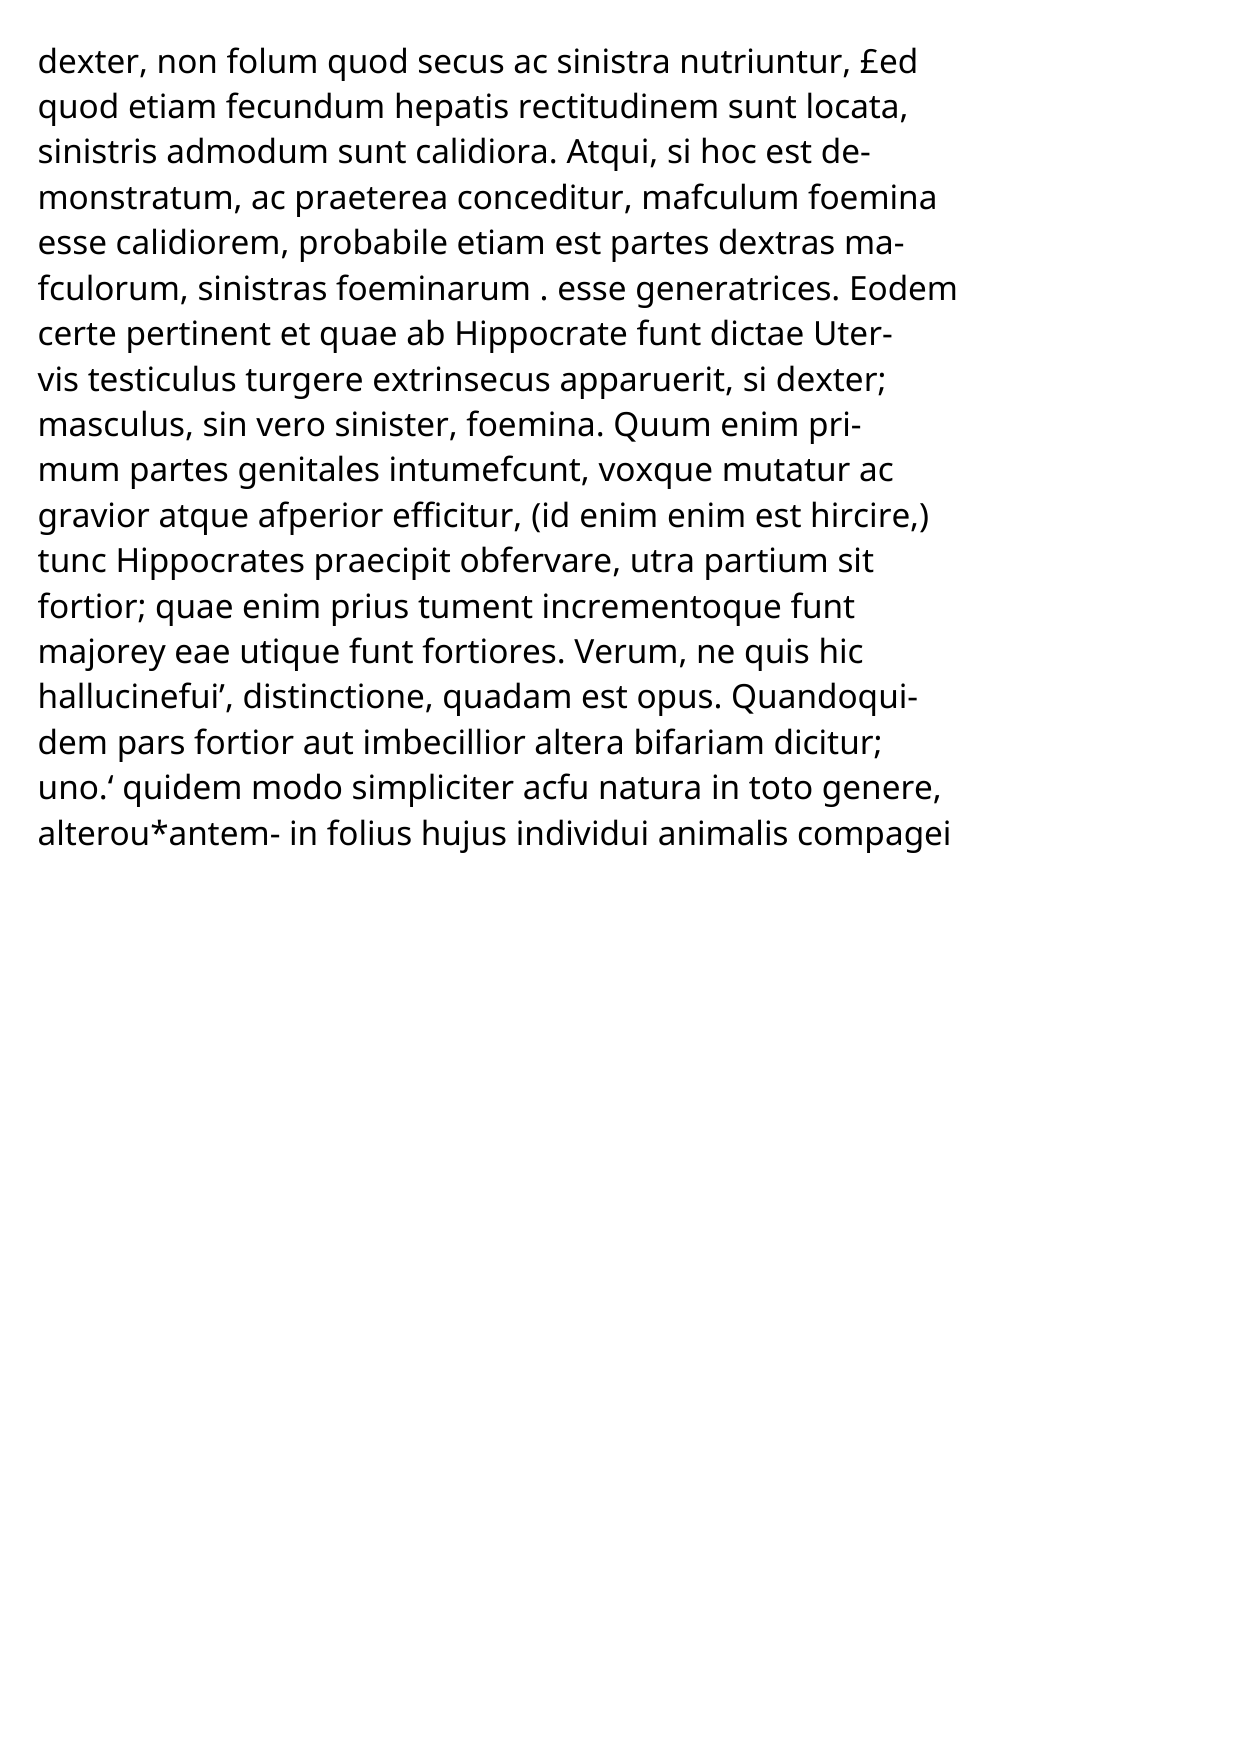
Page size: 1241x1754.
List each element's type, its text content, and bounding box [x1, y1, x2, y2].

text dexter, non folum quod secus ac sinistra nutriuntur, £ed quod etiam fecundum hepatis rectitudinem sunt locata, sinistris admodum sunt calidiora. Atqui, si hoc est de- monstratum, ac praeterea conceditur, mafculum foemina esse calidiorem, probabile etiam est partes dextras ma- fculorum, sinistras foeminarum . esse generatrices. Eodem certe pertinent et quae ab Hippocrate funt dictae Uter- vis testiculus turgere extrinsecus apparuerit, si dexter; masculus, sin vero sinister, foemina. Quum enim pri- mum partes genitales intumefcunt, voxque mutatur ac gravior atque afperior efficitur, (id enim enim est hircire,) tunc Hippocrates praecipit obfervare, utra partium sit fortior; quae enim prius tument incrementoque funt majorey eae utique funt fortiores. Verum, ne quis hic hallucinefui’, distinctione, quadam est opus. Quandoqui- dem pars fortior aut imbecillior altera bifariam dicitur; uno.‘ quidem modo simpliciter acfu natura in toto genere, alterou*antem- in folius hujus individui animalis compagei [37, 37, 1203, 855]
